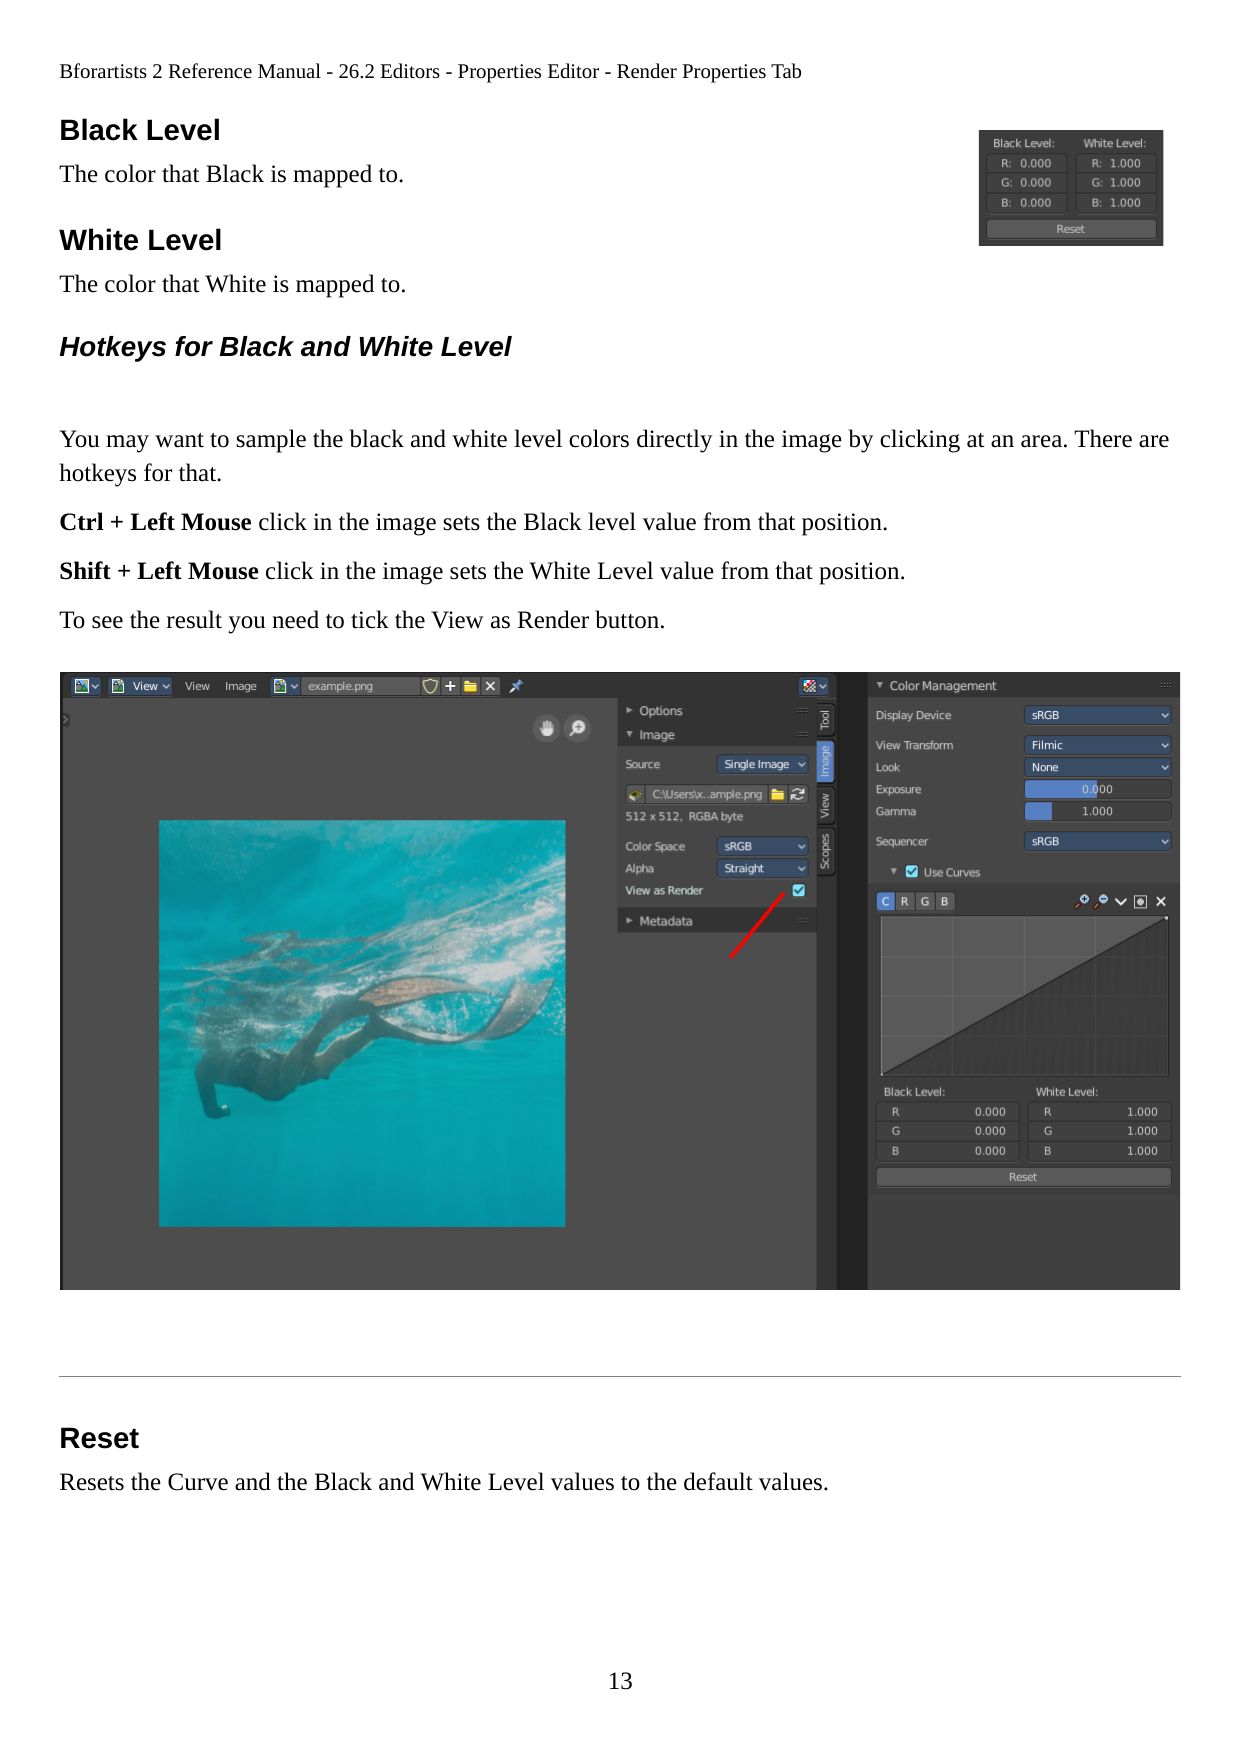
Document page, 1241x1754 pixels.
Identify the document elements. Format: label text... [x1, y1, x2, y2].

picture [60, 672, 1181, 1290]
subtitle White Level [59, 222, 1181, 256]
text Shift + Left Mouse click in the image sets the White Level value from that position. [59, 556, 1181, 585]
text Resets the Curve and the Black and White Level values to the default values. [59, 1467, 1181, 1496]
text You may want to sample the black and white level colors directly in the image by clicking at an area. There are hotkeys for that. [59, 424, 1181, 487]
subtitle Reset [59, 1421, 1181, 1454]
text The color that Black is mapped to. [59, 159, 978, 188]
subtitle Hotkeys for Black and White Level [59, 330, 1181, 362]
text The color that White is mapped to. [59, 269, 1181, 297]
picture [978, 130, 1164, 246]
text To see the result you need to tick the View as Render button. [59, 605, 1181, 634]
text Ctrl + Left Mouse click in the image sets the Black level value from that position. [59, 507, 1181, 536]
subtitle Black Level [59, 113, 1181, 146]
